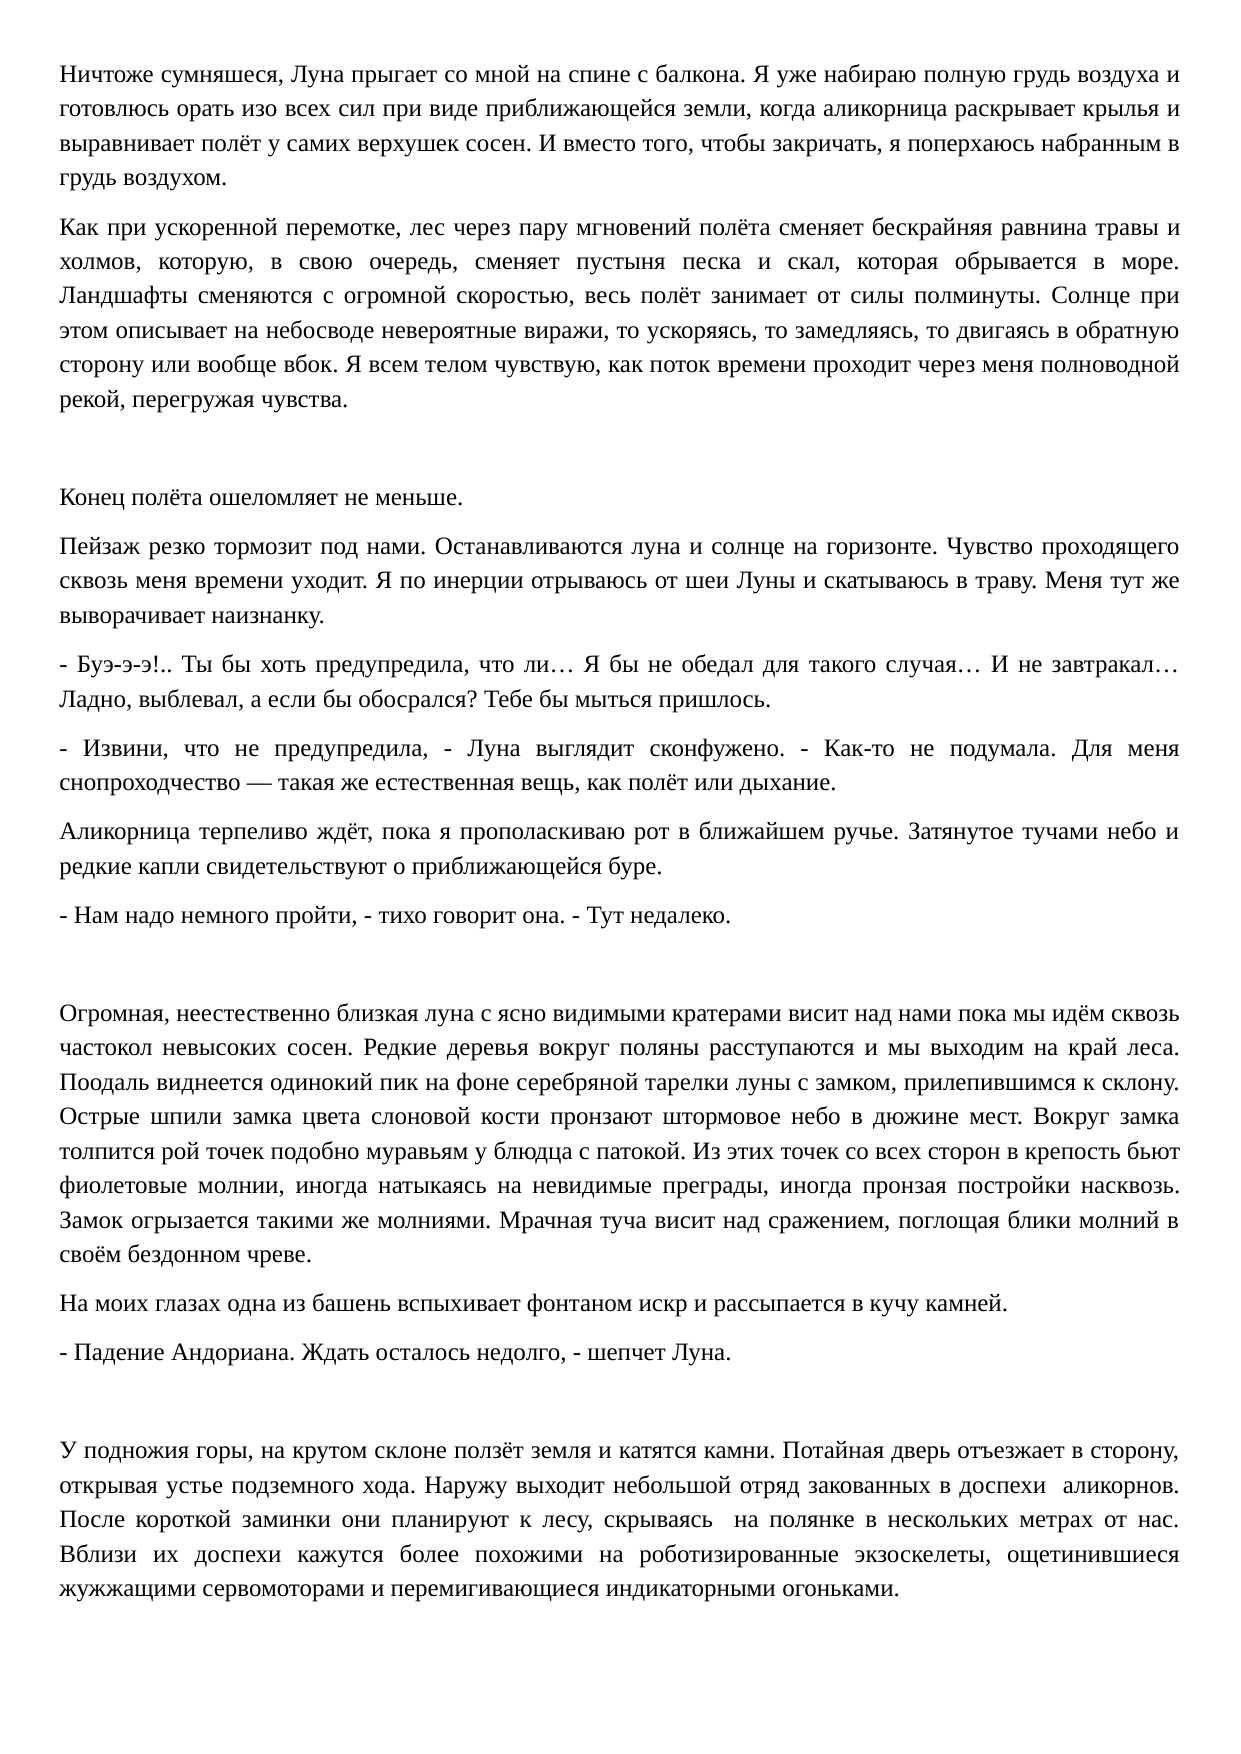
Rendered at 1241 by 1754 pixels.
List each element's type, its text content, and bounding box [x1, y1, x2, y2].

text - Падение Андориана. Ждать осталось недолго, - шепчет Луна. [59, 1337, 1181, 1366]
text Ничтоже сумняшеся, Луна прыгает со мной на спине с балкона. Я уже набираю полную грудь воздуха и готовлюсь орать изо всех сил при виде приближающейся земли, когда аликорница раскрывает крылья и выравнивает полёт у самих верхушек сосен. И вместо того, чтобы закричать, я поперхаюсь набранным в грудь воздухом. [59, 59, 1181, 191]
text Как при ускоренной перемотке, лес через пару мгновений полёта сменяет бескрайняя равнина травы и холмов, которую, в свою очередь, сменяет пустыня песка и скал, которая обрывается в море. Ландшафты сменяются с огромной скоростью, весь полёт занимает от силы полминуты. Солнце при этом описывает на небосводе невероятные виражи, то ускоряясь, то замедляясь, то двигаясь в обратную сторону или вообще вбок. Я всем телом чувствую, как поток времени проходит через меня полноводной рекой, перегружая чувства. [59, 212, 1181, 413]
text На моих глазах одна из башень вспыхивает фонтаном искр и рассыпается в кучу камней. [59, 1288, 1181, 1317]
text Пейзаж резко тормозит под нами. Останавливаются луна и солнце на горизонте. Чувство проходящего сквозь меня времени уходит. Я по инерции отрываюсь от шеи Луны и скатываюсь в траву. Меня тут же выворачивает наизнанку. [59, 531, 1181, 629]
text У подножия горы, на крутом склоне ползёт земля и катятся камни. Потайная дверь отъезжает в сторону, открывая устье подземного хода. Наружу выходит небольшой отряд закованных в доспехи аликорнов. После короткой заминки они планируют к лесу, скрываясь на полянке в нескольких метрах от нас. Вблизи их доспехи кажутся более похожими на роботизированные экзоскелеты, ощетинившиеся жужжащими сервомоторами и перемигивающиеся индикаторными огоньками. [59, 1436, 1181, 1602]
text - Извини, что не предупредила, - Луна выглядит сконфужено. - Как-то не подумала. Для меня снопроходчество — такая же естественная вещь, как полёт или дыхание. [59, 733, 1181, 796]
text Конец полёта ошеломляет не меньше. [59, 482, 1181, 511]
text Аликорница терпеливо ждёт, пока я прополаскиваю рот в ближайшем ручье. Затянутое тучами небо и редкие капли свидетельствуют о приближающейся буре. [59, 816, 1181, 879]
text Огромная, неестественно близкая луна с ясно видимыми кратерами висит над нами пока мы идём сквозь частокол невысоких сосен. Редкие деревья вокруг поляны расступаются и мы выходим на край леса. Поодаль виднеется одинокий пик на фоне серебряной тарелки луны с замком, прилепившимся к склону. Острые шпили замка цвета слоновой кости пронзают штормовое небо в дюжине мест. Вокруг замка толпится рой точек подобно муравьям у блюдца с патокой. Из этих точек со всех сторон в крепость бьют фиолетовые молнии, иногда натыкаясь на невидимые преграды, иногда пронзая постройки насквозь. Замок огрызается такими же молниями. Мрачная туча висит над сражением, поглощая блики молний в своём бездонном чреве. [59, 998, 1181, 1268]
text - Буэ-э-э!.. Ты бы хоть предупредила, что ли… Я бы не обедал для такого случая… И не завтракал… Ладно, выблевал, а если бы обосрался? Тебе бы мыться пришлось. [59, 649, 1181, 712]
text - Нам надо немного пройти, - тихо говорит она. - Тут недалеко. [59, 900, 1181, 928]
